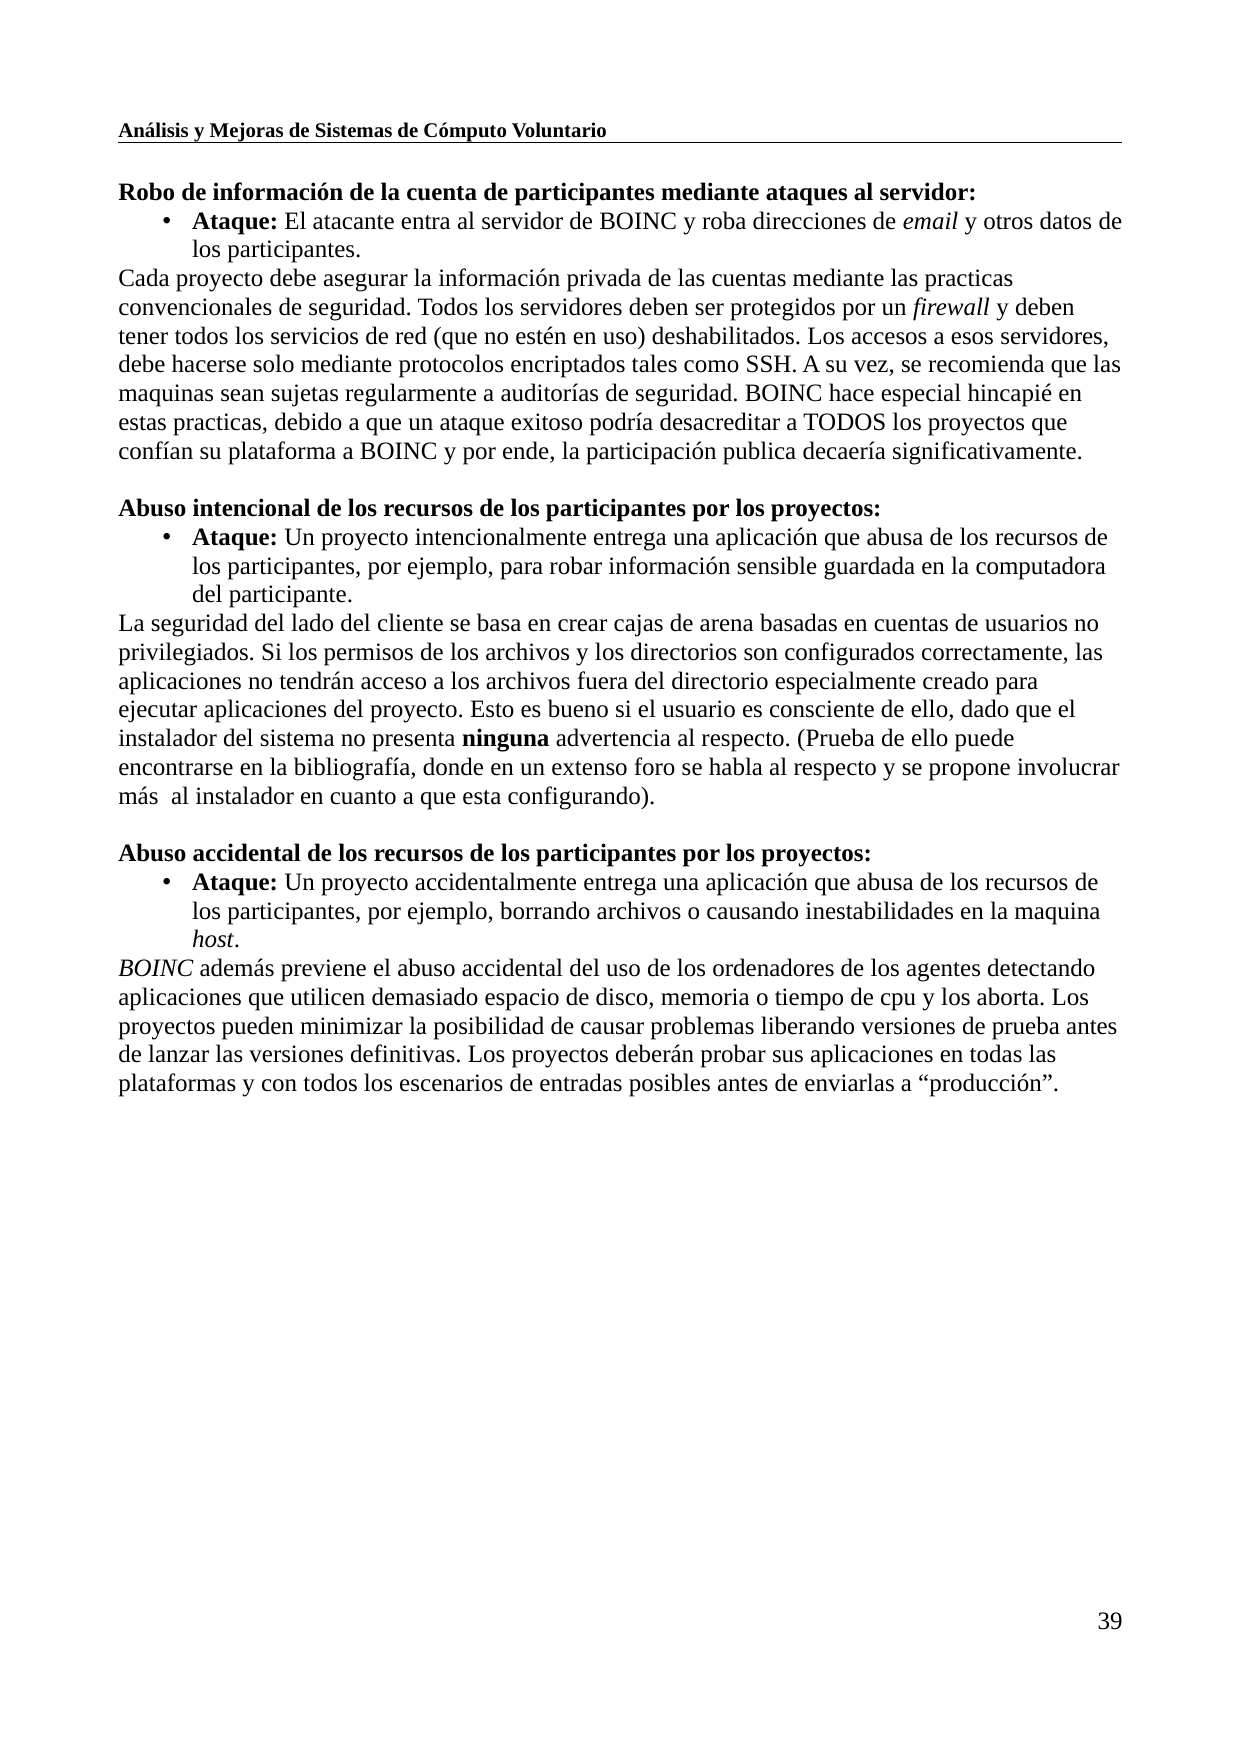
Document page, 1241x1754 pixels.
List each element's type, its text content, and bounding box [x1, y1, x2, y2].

text BOINC además previene el abuso accidental del uso de los ordenadores de los agentes detectando aplicaciones que utilicen demasiado espacio de disco, memoria o tiempo de cpu y los aborta. Los proyectos pueden minimizar la posibilidad de causar problemas liberando versiones de prueba antes de lanzar las versiones definitivas. Los proyectos deberán probar sus aplicaciones en todas las plataformas y con todos los escenarios de entradas posibles antes de enviarlas a “producción”. [118, 953, 1122, 1097]
text Abuso accidental de los recursos de los participantes por los proyectos: [118, 838, 1122, 867]
text La seguridad del lado del cliente se basa en crear cajas de arena basadas en cuentas de usuarios no privilegiados. Si los permisos de los archivos y los directorios son configurados correctamente, las aplicaciones no tendrán acceso a los archivos fuera del directorio especialmente creado para ejecutar aplicaciones del proyecto. Esto es bueno si el usuario es consciente de ello, dado que el instalador del sistema no presenta ninguna advertencia al respecto. (Prueba de ello puede encontrarse en la bibliografía, donde en un extenso foro se habla al respecto y se propone involucrar más al instalador en cuanto a que esta configurando). [118, 608, 1122, 809]
text Robo de información de la cuenta de participantes mediante ataques al servidor: [118, 177, 1122, 206]
text Abuso intencional de los recursos de los participantes por los proyectos: [118, 493, 1122, 522]
list Ataque: Un proyecto intencionalmente entrega una aplicación que abusa de los recursos de los participantes, por ejemplo, para robar información sensible guardada en la computadora del participante. [162, 522, 1122, 608]
text Cada proyecto debe asegurar la información privada de las cuentas mediante las practicas convencionales de seguridad. Todos los servidores deben ser protegidos por un firewall y deben tener todos los servicios de red (que no estén en uso) deshabilitados. Los accesos a esos servidores, debe hacerse solo mediante protocolos encriptados tales como SSH. A su vez, se recomienda que las maquinas sean sujetas regularmente a auditorías de seguridad. BOINC hace especial hincapié en estas practicas, debido a que un ataque exitoso podría desacreditar a TODOS los proyectos que confían su plataforma a BOINC y por ende, la participación publica decaería significativamente. [118, 263, 1122, 464]
list Ataque: El atacante entra al servidor de BOINC y roba direcciones de email y otros datos de los participantes. [162, 206, 1122, 263]
list Ataque: Un proyecto accidentalmente entrega una aplicación que abusa de los recursos de los participantes, por ejemplo, borrando archivos o causando inestabilidades en la maquina host. [162, 867, 1122, 953]
